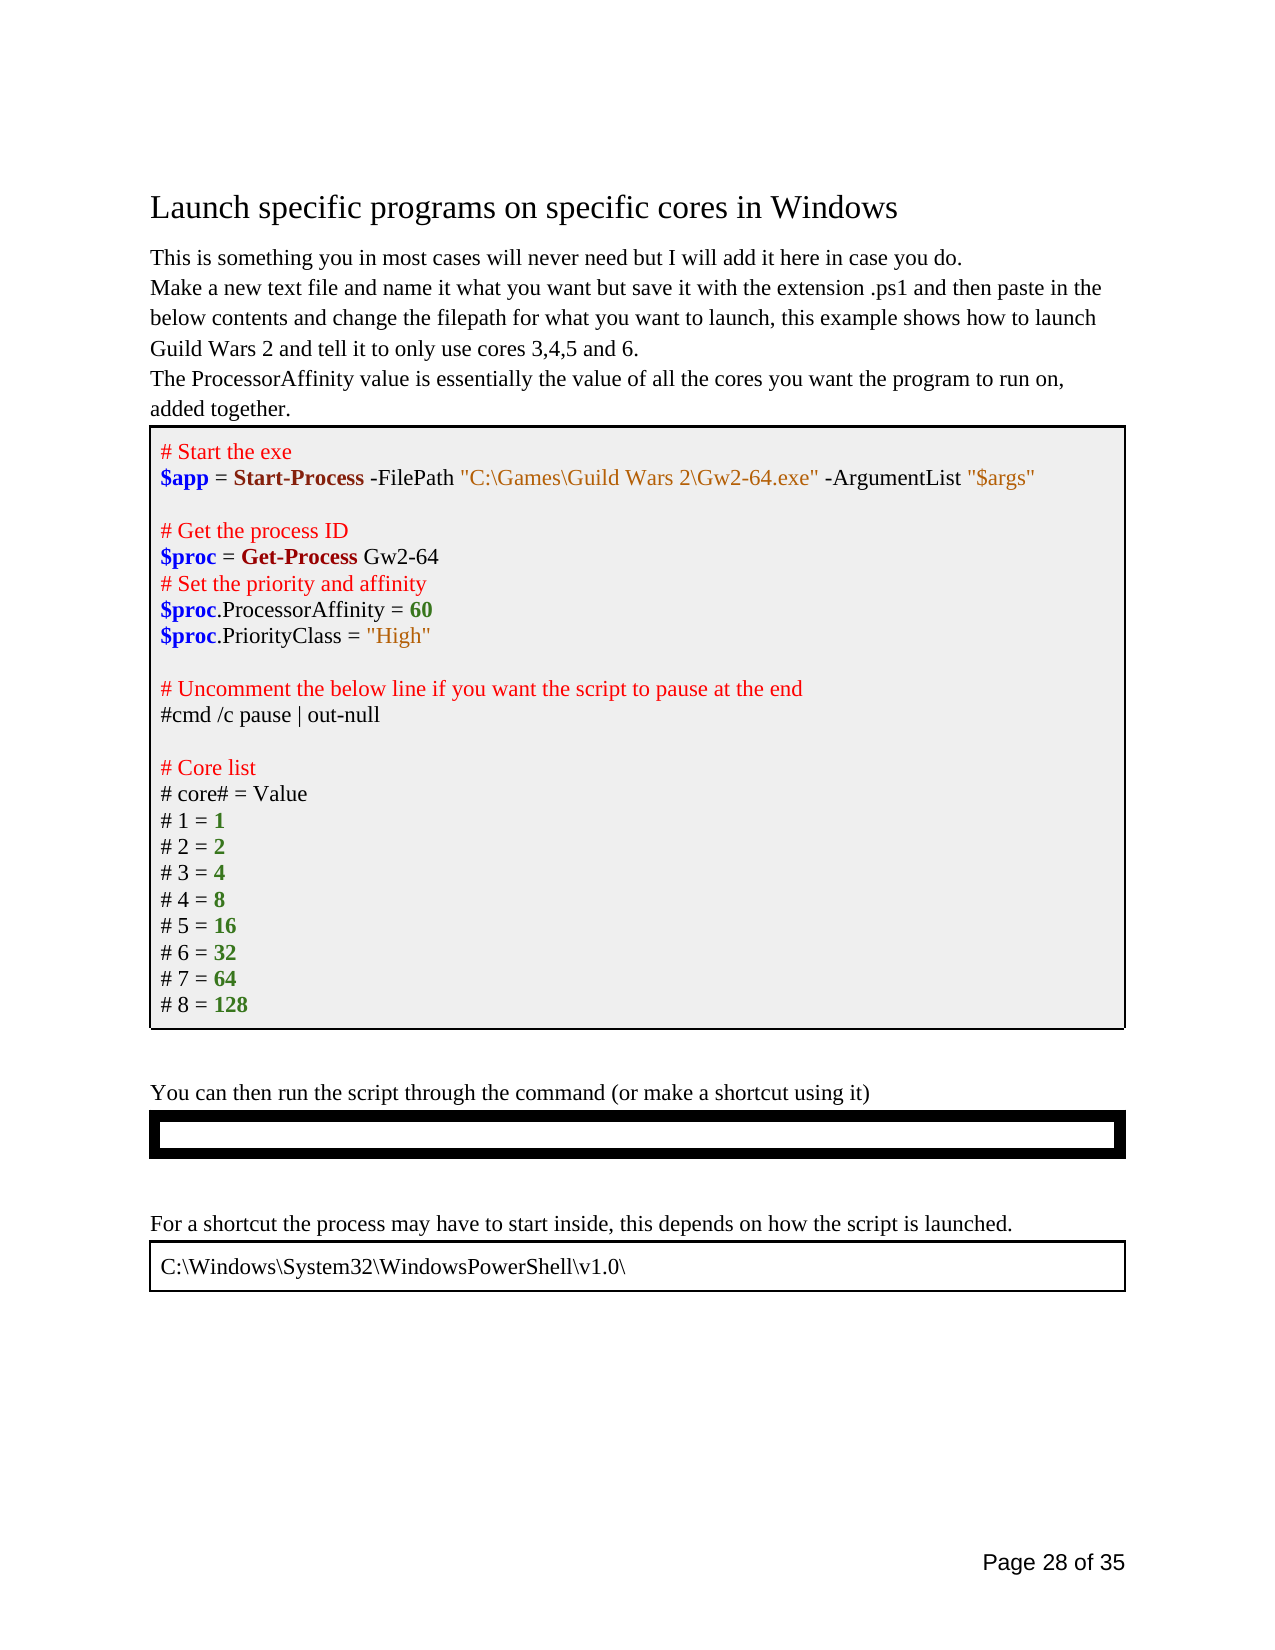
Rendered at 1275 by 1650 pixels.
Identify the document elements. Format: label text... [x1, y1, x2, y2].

text For a shortcut the process may have to start inside, this depends on how the script is launched. [150, 1210, 1125, 1237]
table_header # Start the exe $app = Start-Process -FilePath "C:\Games\Guild Wars 2\Gw2-64.exe" -ArgumentList "$args" # Get the process ID $proc = Get-Process Gw2-64 # Set the priority and affinity $proc.ProcessorAffinity = 60 $proc.PriorityClass = "High" # Uncomment the below line if you want the script to pause at the end #cmd /c pause | out-null # Core list # core# = Value # 1 = 1 # 2 = 2 # 3 = 4 # 4 = 8 # 5 = 16 # 6 = 32 # 7 = 64 # 8 = 128 [151, 428, 1124, 1028]
table_cell [151, 1030, 1124, 1077]
text This is something you in most cases will never need but I will add it here in case you do. [150, 244, 1125, 270]
text Make a new text file and name it what you want but save it with the extension .ps1 and then paste in the below contents and change the filepath for what you want to launch, this example shows how to launch Guild Wars 2 and tell it to only use cores 3,4,5 and 6. [150, 274, 1125, 361]
table_header C:\Windows\System32\WindowsPowerShell\v1.0\ [151, 1243, 1124, 1290]
text The ProcessorAffinity value is essentially the value of all the cores you want the program to run on, added together. [150, 365, 1125, 421]
text You can then run the script through the command (or make a shortcut using it) [150, 1079, 1125, 1106]
table_header powershell -nologo -executionpolicy bypass -File “C:\path\to\ps1\file” arg1 arg2 etc [151, 1112, 1124, 1159]
table_cell [151, 1161, 1124, 1208]
subtitle Launch specific programs on specific cores in Windows [150, 187, 1125, 226]
